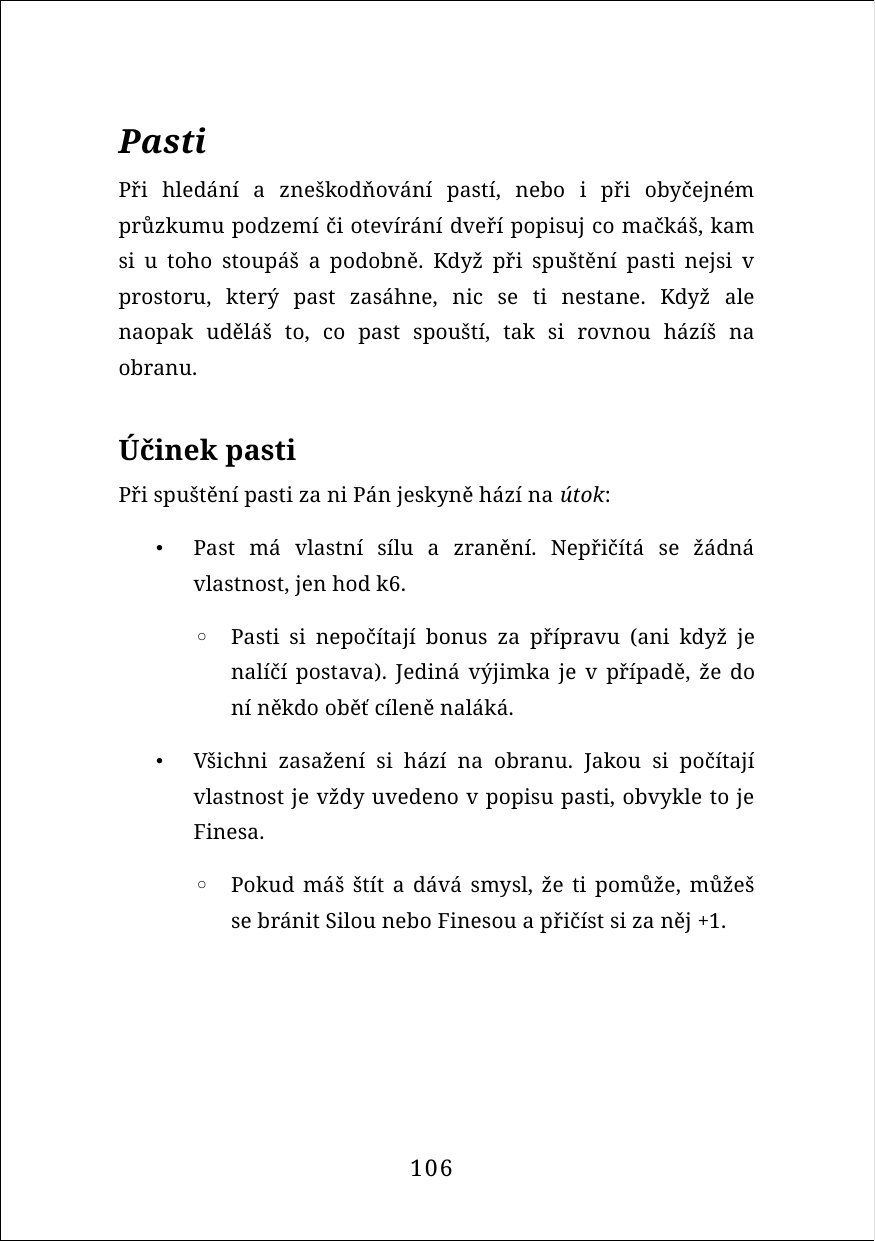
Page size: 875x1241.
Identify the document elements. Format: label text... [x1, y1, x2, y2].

list Pasti si nepočítají bonus za přípravu (ani když je nalíčí postava). Jediná výjimka je v případě, že do ní někdo oběť cíleně naláká. [193, 622, 756, 721]
subtitle Pasti [118, 118, 756, 164]
list Všichni zasažení si hází na obranu. Jakou si počítají vlastnost je vždy uvedeno v popisu pasti, obvykle to je Finesa. [156, 746, 756, 846]
list Past má vlastní sílu a zranění. Nepřičítá se žádná vlastnost, jen hod k6. [156, 533, 756, 597]
text Při hledání a zneškodňování pastí, nebo i při obyčejném průzkumu podzemí či otevírání dveří popisuj co mačkáš, kam si u toho stoupáš a podobně. Když při spuštění pasti nejsi v prostoru, který past zasáhne, nic se ti nestane. Když ale naopak uděláš to, co past spouští, tak si rovnou házíš na obranu. [118, 175, 756, 381]
text Při spuštění pasti za ni Pán jeskyně hází na útok: [118, 480, 756, 508]
list Pokud máš štít a dává smysl, že ti pomůže, můžeš se bránit Silou nebo Finesou a přičíst si za něj +1. [193, 871, 756, 934]
subtitle Účinek pasti [118, 430, 756, 468]
